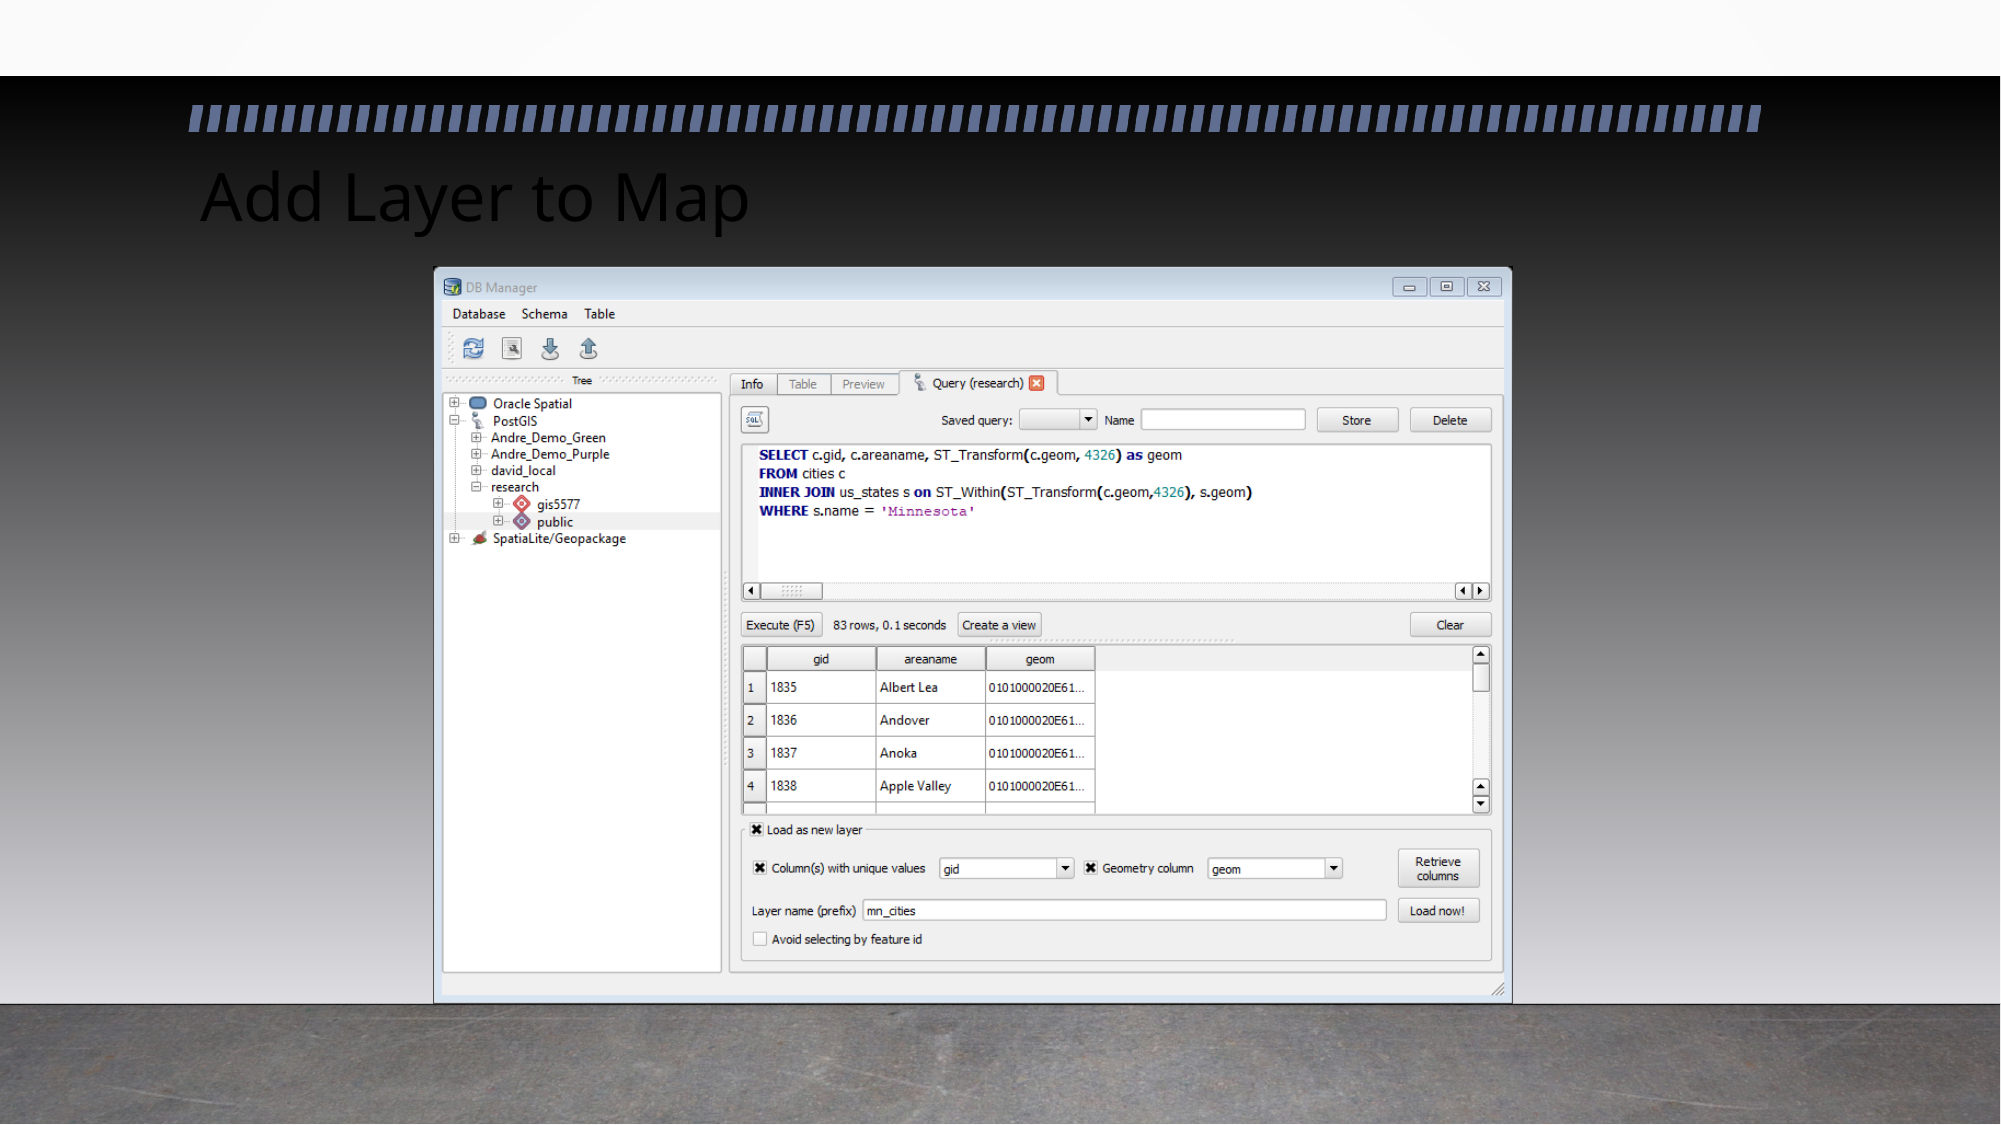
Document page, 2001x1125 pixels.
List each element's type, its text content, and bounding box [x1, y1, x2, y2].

title Add Layer to Map [185, 156, 1761, 329]
picture [433, 266, 1513, 1004]
